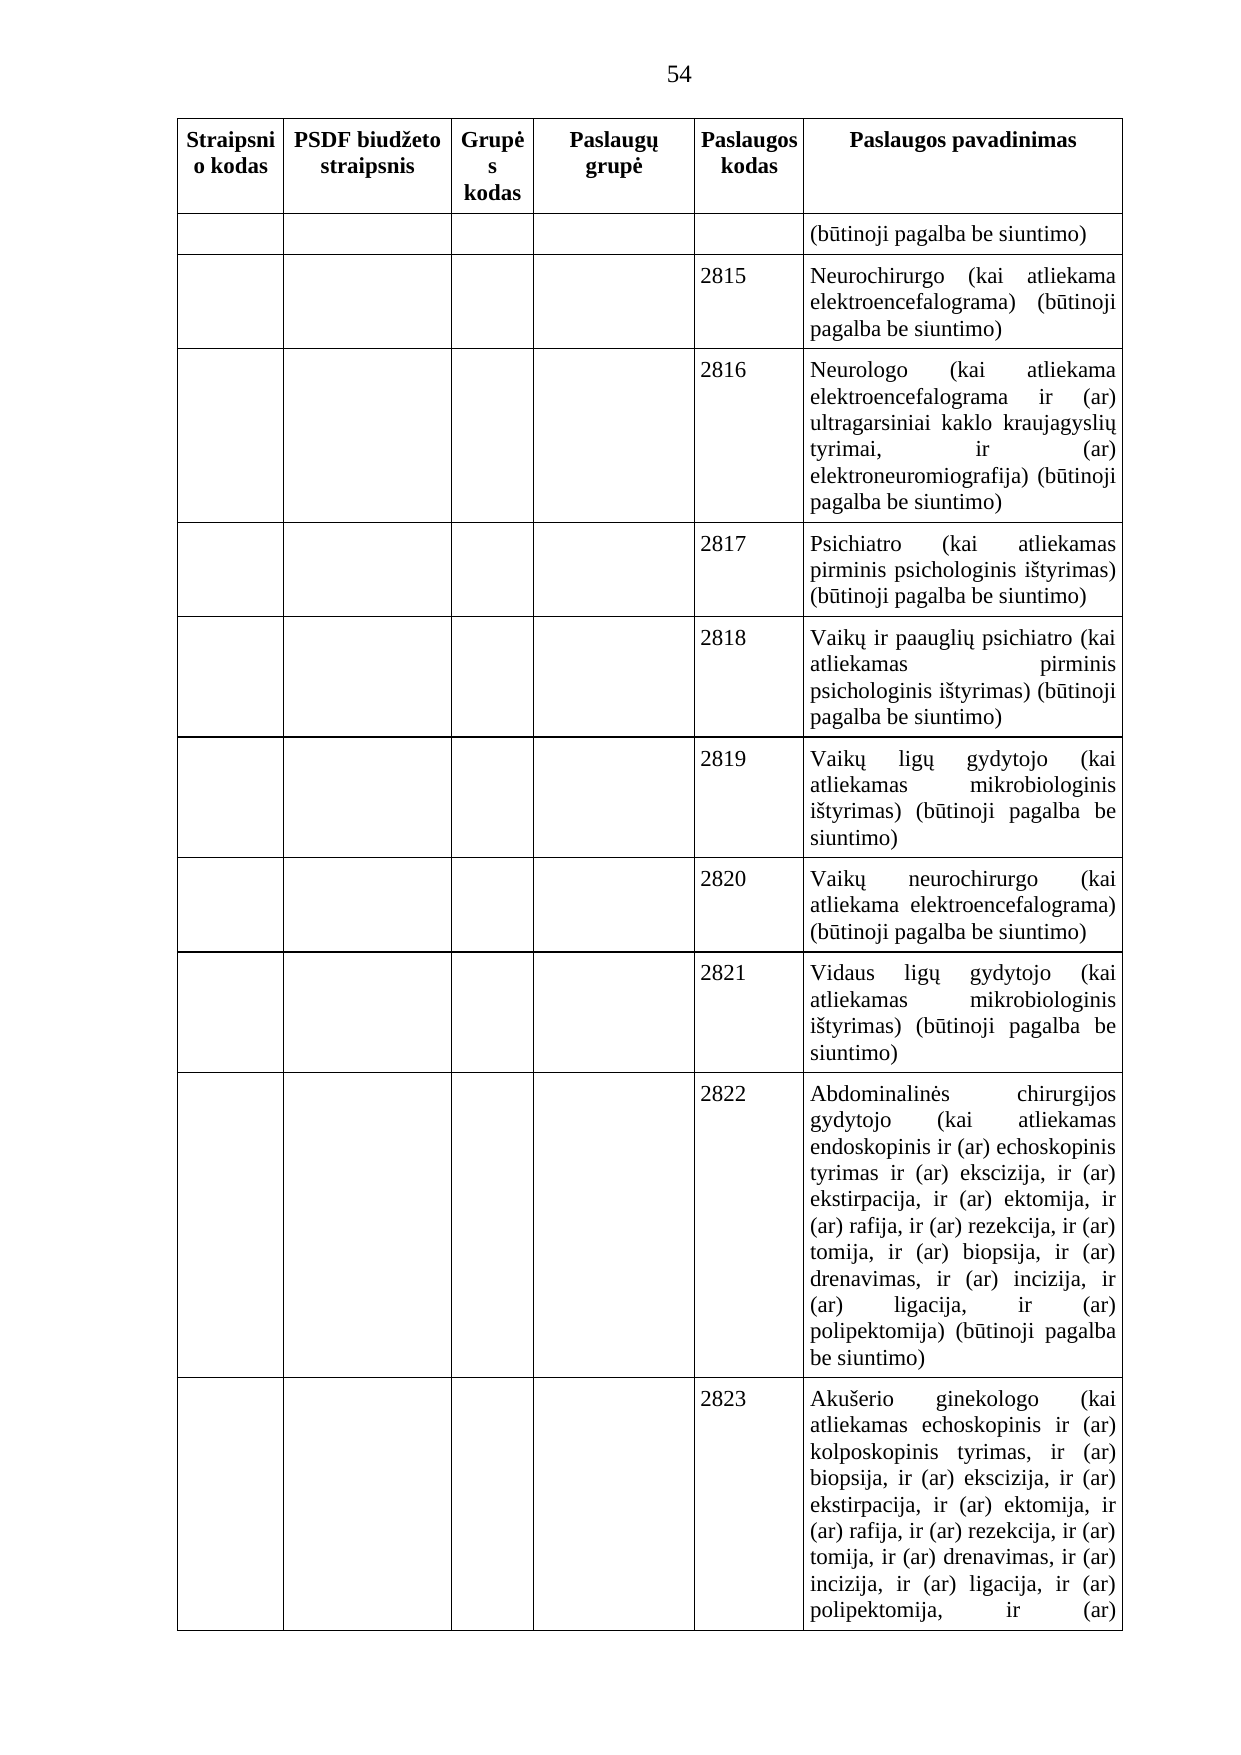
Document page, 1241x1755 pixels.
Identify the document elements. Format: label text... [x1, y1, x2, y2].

table_cell [452, 523, 533, 616]
table_cell [284, 1378, 451, 1629]
table_cell [178, 255, 283, 348]
table_cell 2815 [695, 255, 803, 348]
table_cell [178, 349, 283, 522]
table_header Paslaugos pavadinimas [804, 119, 1122, 212]
table_cell Vaikų ligų gydytojo (kai atliekamas mikrobiologinis ištyrimas) (būtinoji pagalba be siuntimo) [804, 738, 1122, 857]
table_cell [534, 349, 694, 522]
table_cell [284, 349, 451, 522]
table_cell [534, 214, 694, 254]
table_cell [178, 523, 283, 616]
table_cell 2821 [695, 953, 803, 1072]
table_cell [178, 858, 283, 951]
table_cell Abdominalinės chirurgijos gydytojo (kai atliekamas endoskopinis ir (ar) echoskopinis tyrimas ir (ar) ekscizija, ir (ar) ekstirpacija, ir (ar) ektomija, ir (ar) rafija, ir (ar) rezekcija, ir (ar) tomija, ir (ar) biopsija, ir (ar) drenavimas, ir (ar) incizija, ir (ar) ligacija, ir (ar) polipektomija) (būtinoji pagalba be siuntimo) [804, 1073, 1122, 1377]
table_cell Psichiatro (kai atliekamas pirminis psichologinis ištyrimas) (būtinoji pagalba be siuntimo) [804, 523, 1122, 616]
table_cell [178, 1378, 283, 1629]
table_cell Vaikų neurochirurgo (kai atliekama elektroencefalograma) (būtinoji pagalba be siuntimo) [804, 858, 1122, 951]
table_cell [452, 1073, 533, 1377]
table_cell Neurochirurgo (kai atliekama elektroencefalograma) (būtinoji pagalba be siuntimo) [804, 255, 1122, 348]
table_cell [534, 523, 694, 616]
table_cell 2816 [695, 349, 803, 522]
table_cell [452, 349, 533, 522]
table_cell [534, 617, 694, 736]
table_cell [284, 1073, 451, 1377]
table_cell 2819 [695, 738, 803, 857]
table_cell [534, 1073, 694, 1377]
table_cell [178, 953, 283, 1072]
table_cell [695, 214, 803, 254]
table_cell [284, 214, 451, 254]
table_cell Vidaus ligų gydytojo (kai atliekamas mikrobiologinis ištyrimas) (būtinoji pagalba be siuntimo) [804, 953, 1122, 1072]
table_cell [534, 255, 694, 348]
table_cell 2817 [695, 523, 803, 616]
table_cell [452, 617, 533, 736]
table_cell [284, 953, 451, 1072]
table_cell [178, 214, 283, 254]
table_cell [452, 214, 533, 254]
table_cell 2823 [695, 1378, 803, 1629]
table_cell (būtinoji pagalba be siuntimo) [804, 214, 1122, 254]
table_cell 2822 [695, 1073, 803, 1377]
table_cell Neurologo (kai atliekama elektroencefalograma ir (ar) ultragarsiniai kaklo kraujagyslių tyrimai, ir (ar) elektroneuromiografija) (būtinoji pagalba be siuntimo) [804, 349, 1122, 522]
table_cell [534, 1378, 694, 1629]
table_cell [534, 738, 694, 857]
table_cell [178, 1073, 283, 1377]
table_cell [452, 255, 533, 348]
table_header PSDF biudžeto straipsnis [284, 119, 451, 212]
table_cell 2818 [695, 617, 803, 736]
table_cell [452, 858, 533, 951]
table_header Grupės kodas [452, 119, 533, 212]
table_cell 2820 [695, 858, 803, 951]
table_cell [452, 738, 533, 857]
table_cell Akušerio ginekologo (kai atliekamas echoskopinis ir (ar) kolposkopinis tyrimas, ir (ar) biopsija, ir (ar) ekscizija, ir (ar) ekstirpacija, ir (ar) ektomija, ir (ar) rafija, ir (ar) rezekcija, ir (ar) tomija, ir (ar) drenavimas, ir (ar) incizija, ir (ar) ligacija, ir (ar) polipektomija, ir (ar) [804, 1378, 1122, 1629]
table_cell [452, 953, 533, 1072]
table_header Straipsnio kodas [178, 119, 283, 212]
table_cell [534, 858, 694, 951]
table_cell [284, 523, 451, 616]
table_cell [178, 738, 283, 857]
table_header Paslaugos kodas [695, 119, 803, 212]
table_cell [534, 953, 694, 1072]
table_header Paslaugų grupė [534, 119, 694, 212]
table_cell [284, 617, 451, 736]
table_cell [284, 738, 451, 857]
table_cell [178, 617, 283, 736]
table_cell [284, 255, 451, 348]
table_cell Vaikų ir paauglių psichiatro (kai atliekamas pirminis psichologinis ištyrimas) (būtinoji pagalba be siuntimo) [804, 617, 1122, 736]
table_cell [452, 1378, 533, 1629]
table_cell [284, 858, 451, 951]
